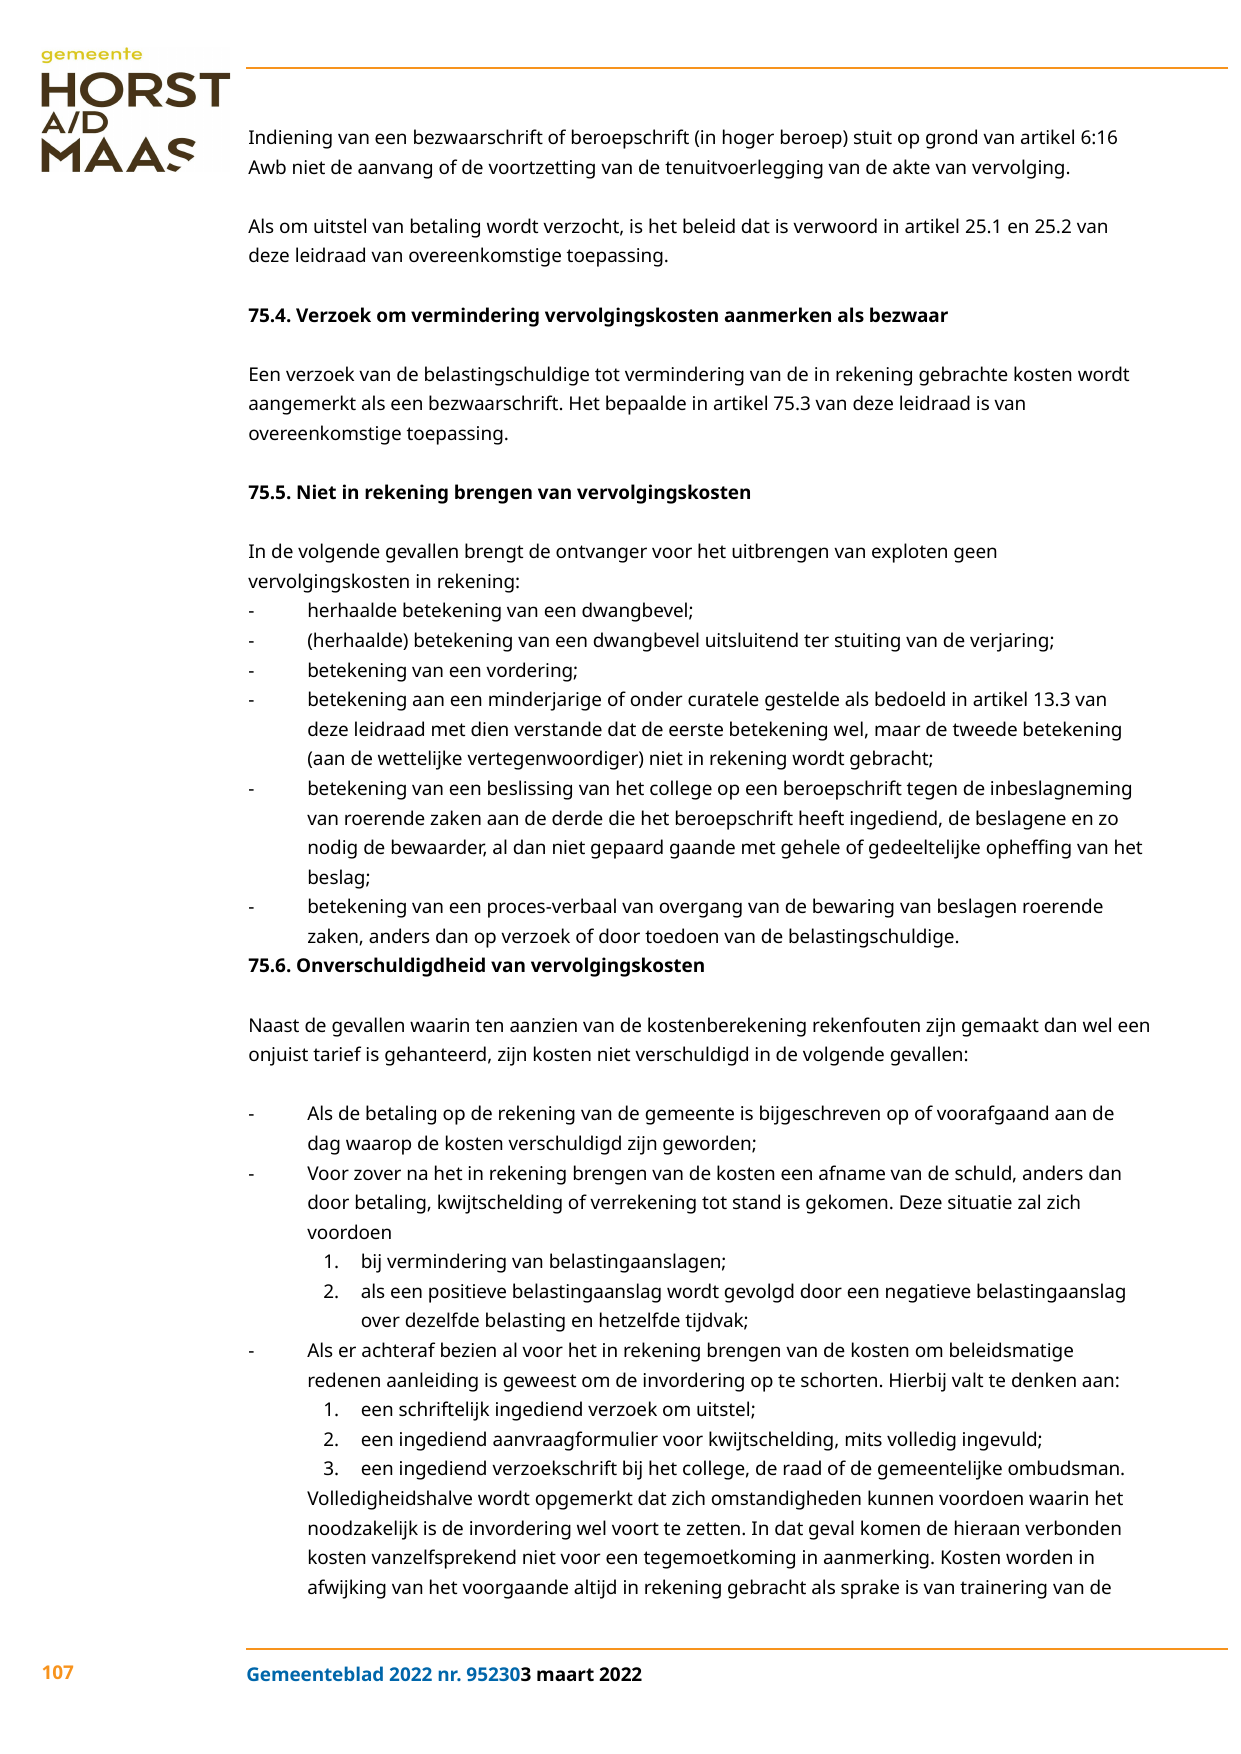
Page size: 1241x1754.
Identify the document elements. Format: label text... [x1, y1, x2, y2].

list Als de betaling op de rekening van de gemeente is bijgeschreven op of voorafgaand aan de dag waarop de kosten verschuldigd zijn geworden; [248, 1101, 1152, 1156]
list (herhaalde) betekening van een dwangbevel uitsluitend ter stuiting van de verjaring; [248, 627, 1152, 653]
list bij vermindering van belastingaanslagen; [323, 1248, 1152, 1274]
list een ingediend verzoekschrift bij het college, de raad of de gemeentelijke ombudsman. [323, 1456, 1152, 1481]
list Als er achteraf bezien al voor het in rekening brengen van de kosten om beleidsmatige redenen aanleiding is geweest om de invordering op te schorten. Hierbij valt te denken aan: [248, 1337, 1152, 1393]
picture [41, 47, 231, 172]
list betekening van een proces-verbaal van overgang van de bewaring van beslagen roerende zaken, anders dan op verzoek of door toedoen van de belastingschuldige. [248, 893, 1152, 949]
text Naast de gevallen waarin ten aanzien van de kostenberekening rekenfouten zijn gemaakt dan wel een onjuist tarief is gehanteerd, zijn kosten niet verschuldigd in de volgende gevallen: [248, 1012, 1152, 1067]
list als een positieve belastingaanslag wordt gevolgd door een negatieve belastingaanslag over dezelfde belasting en hetzelfde tijdvak; [323, 1278, 1152, 1333]
list een ingediend aanvraagformulier voor kwijtschelding, mits volledig ingevuld; [323, 1426, 1152, 1452]
text Als om uitstel van betaling wordt verzocht, is het beleid dat is verwoord in artikel 25.1 en 25.2 van deze leidraad van overeenkomstige toepassing. [248, 213, 1152, 268]
list een schriftelijk ingediend verzoek om uitstel; [323, 1396, 1152, 1422]
text 75.5. Niet in rekening brengen van vervolgingskosten [248, 479, 1152, 505]
list herhaalde betekening van een dwangbevel; [248, 598, 1152, 623]
list betekening van een vordering; [248, 657, 1152, 683]
text 75.4. Verzoek om vermindering vervolgingskosten aanmerken als bezwaar [248, 302, 1152, 328]
list Volledigheidshalve wordt opgemerkt dat zich omstandigheden kunnen voordoen waarin het noodzakelijk is de invordering wel voort te zetten. In dat geval komen de hieraan verbonden kosten vanzelfsprekend niet voor een tegemoetkoming in aanmerking. Kosten worden in afwijking van het voorgaande altijd in rekening gebracht als sprake is van trainering van de [248, 1485, 1152, 1600]
text Een verzoek van de belastingschuldige tot vermindering van de in rekening gebrachte kosten wordt aangemerkt als een bezwaarschrift. Het bepaalde in artikel 75.3 van deze leidraad is van overeenkomstige toepassing. [248, 361, 1152, 446]
list betekening van een beslissing van het college op een beroepschrift tegen de inbeslagneming van roerende zaken aan de derde die het beroepschrift heeft ingediend, de beslagene en zo nodig de bewaarder, al dan niet gepaard gaande met gehele of gedeeltelijke opheffing van het beslag; [248, 775, 1152, 890]
text Indiening van een bezwaarschrift of beroepschrift (in hoger beroep) stuit op grond van artikel 6:16 Awb niet de aanvang of de voortzetting van de tenuitvoerlegging van de akte van vervolging. [248, 124, 1152, 180]
list betekening aan een minderjarige of onder curatele gestelde als bedoeld in artikel 13.3 van deze leidraad met dien verstande dat de eerste betekening wel, maar de tweede betekening (aan de wettelijke vertegenwoordiger) niet in rekening wordt gebracht; [248, 686, 1152, 771]
text In de volgende gevallen brengt de ontvanger voor het uitbrengen van exploten geen vervolgingskosten in rekening: [248, 538, 1152, 594]
text 75.6. Onverschuldigdheid van vervolgingskosten [248, 953, 1152, 978]
list Voor zover na het in rekening brengen van de kosten een afname van de schuld, anders dan door betaling, kwijtschelding of verrekening tot stand is gekomen. Deze situatie zal zich voordoen [248, 1160, 1152, 1245]
